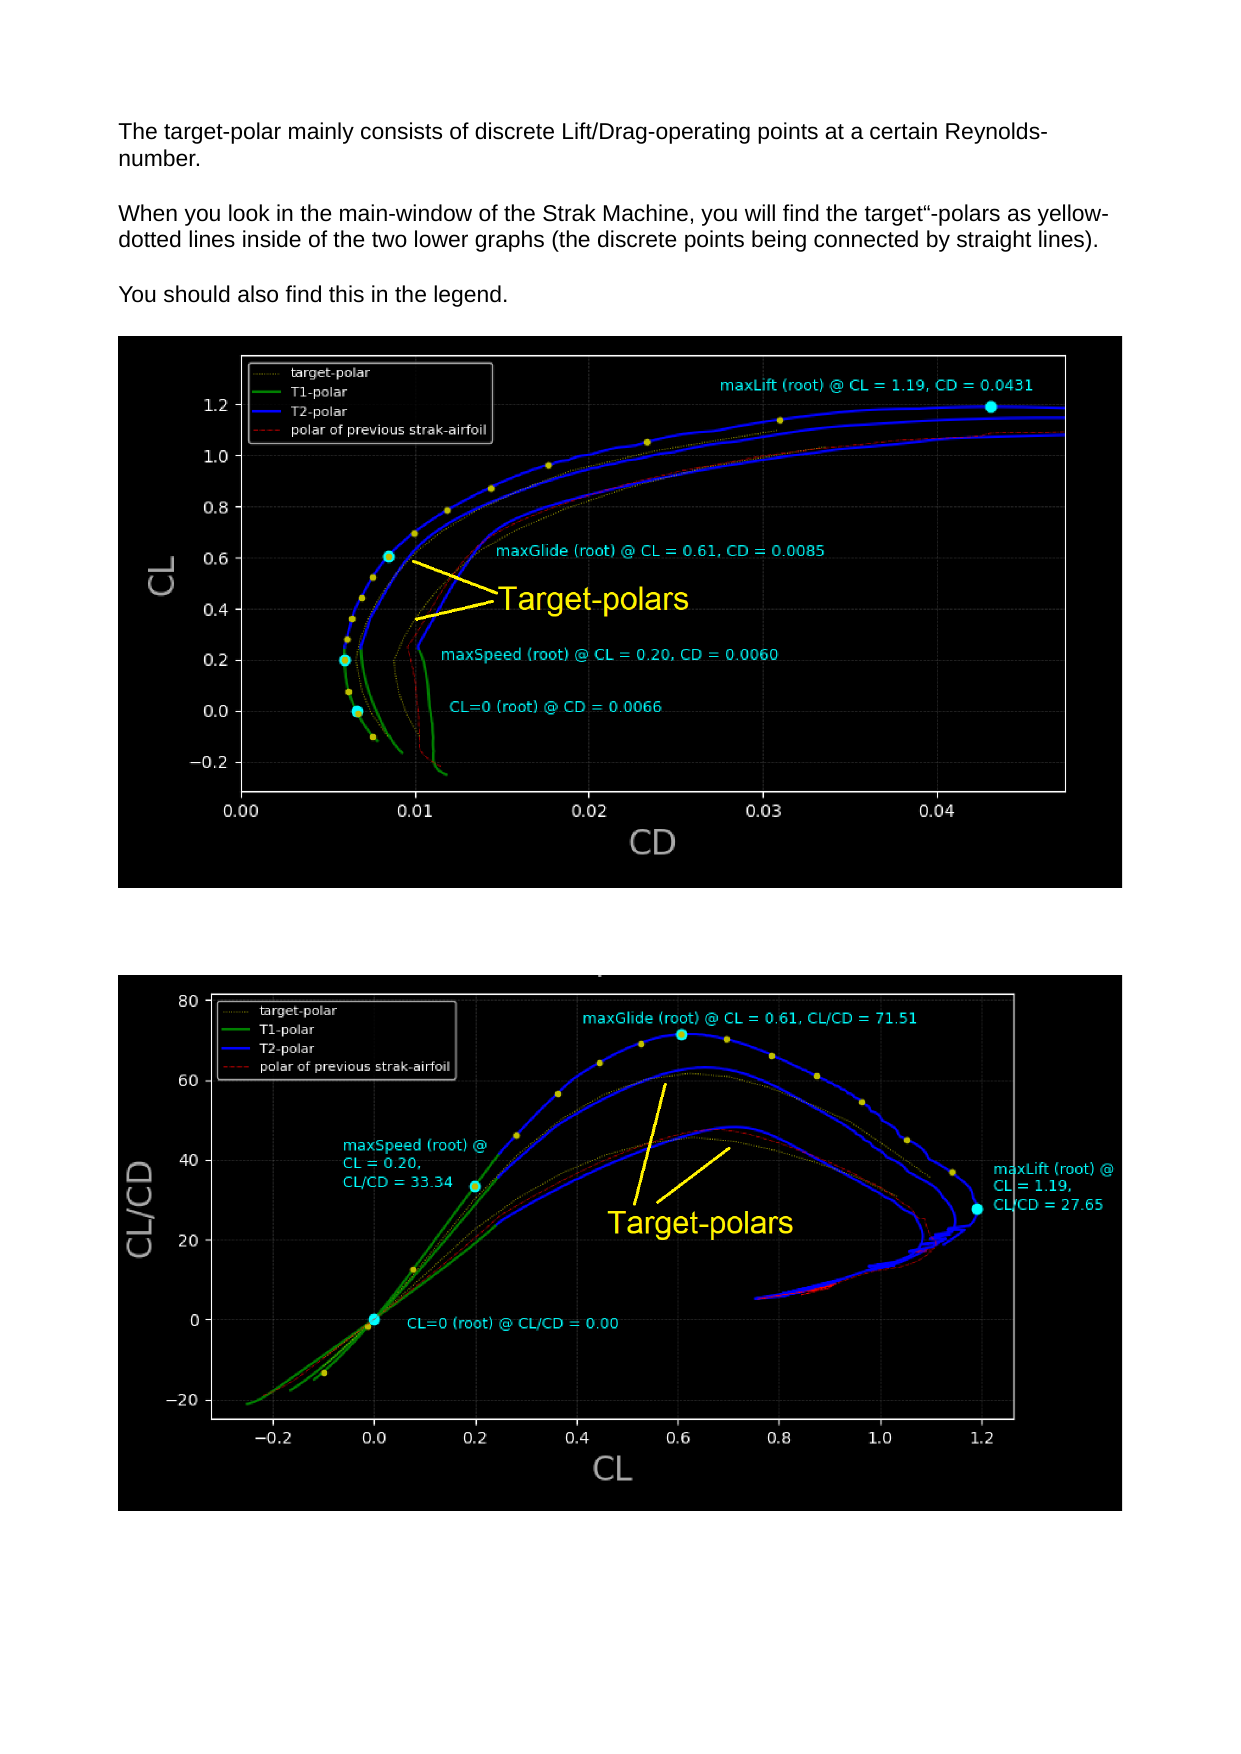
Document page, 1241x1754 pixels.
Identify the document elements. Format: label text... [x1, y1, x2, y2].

picture [118, 336, 1123, 889]
text The target-polar mainly consists of discrete Lift/Drag-operating points at a certain Reynolds-number. [118, 118, 1122, 171]
picture [118, 975, 1123, 1511]
text When you look in the main-window of the Strak Machine, you will find the target“-polars as yellow-dotted lines inside of the two lower graphs (the discrete points being connected by straight lines). [118, 199, 1122, 252]
text You should also find this in the legend. [118, 281, 1122, 307]
